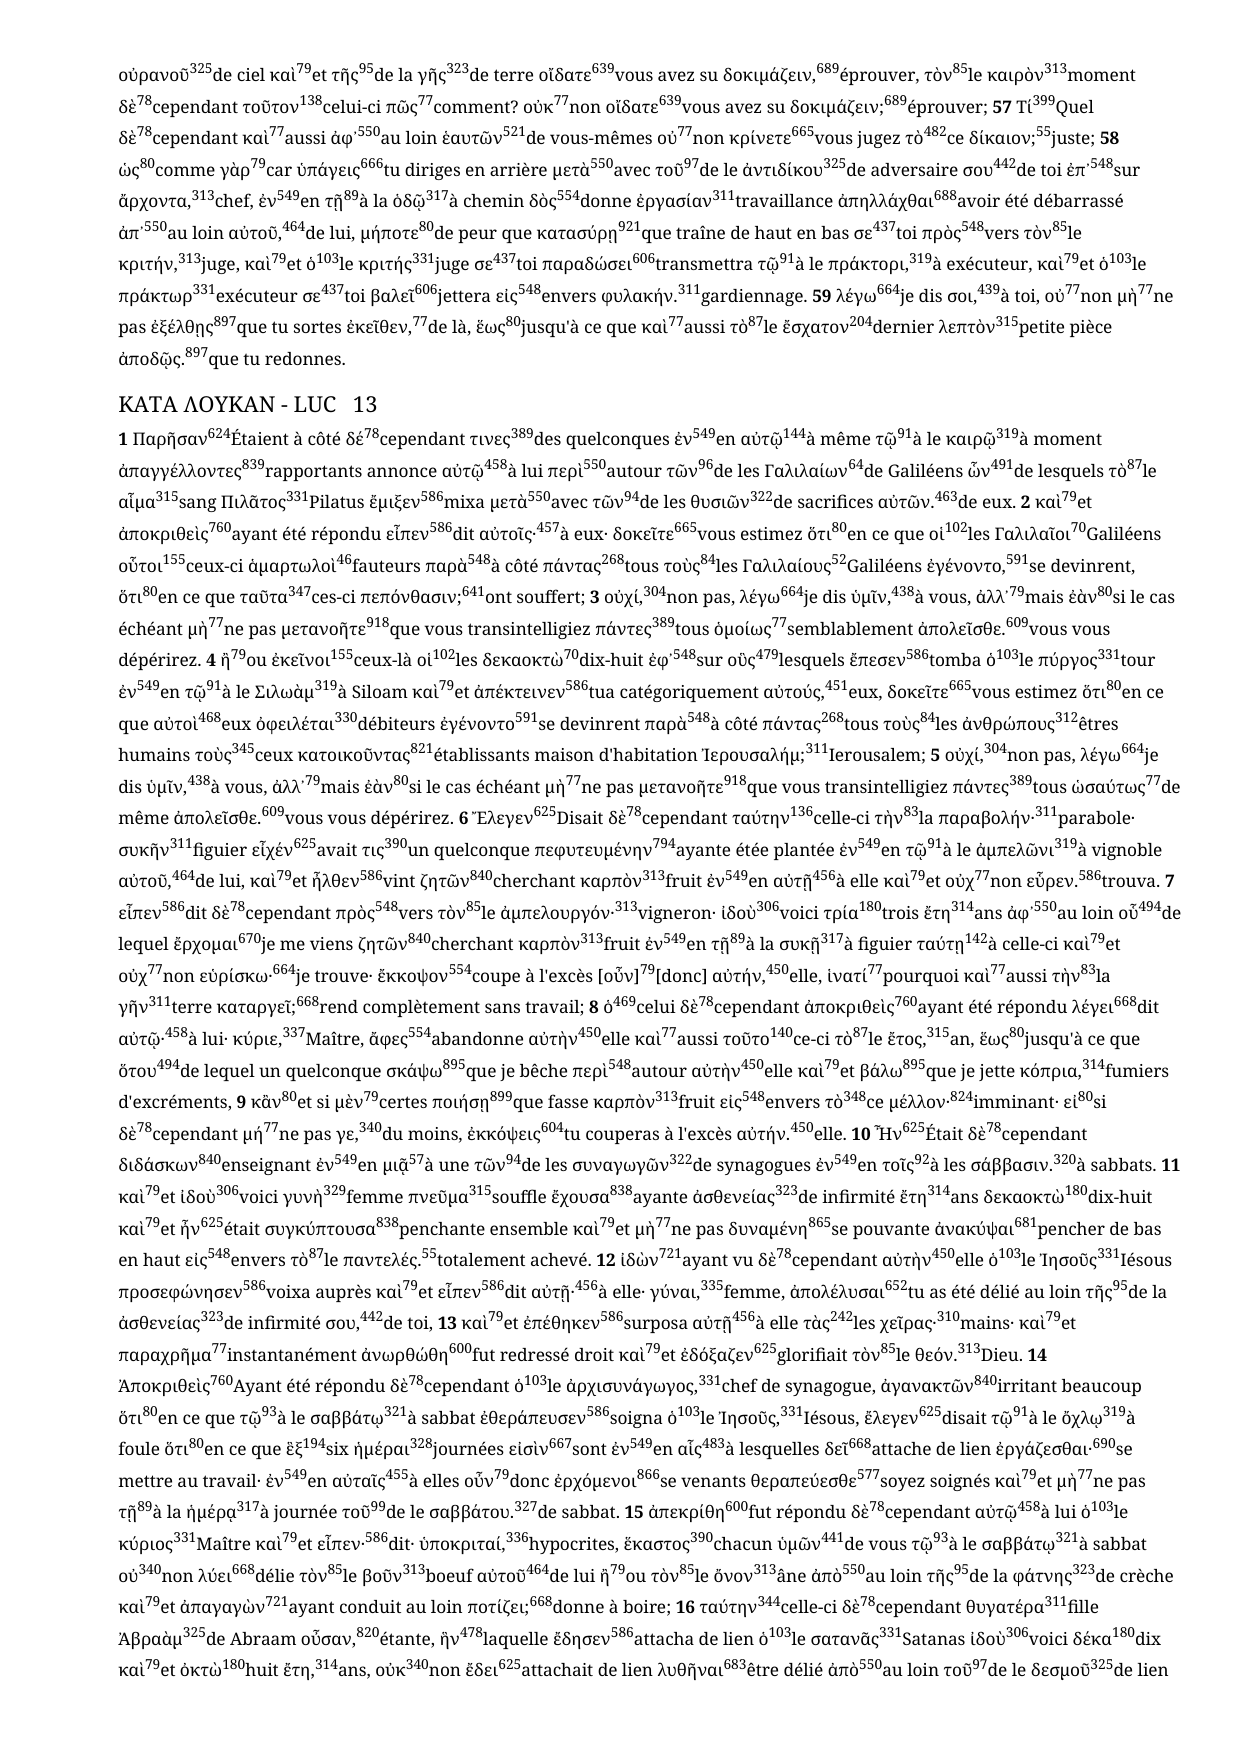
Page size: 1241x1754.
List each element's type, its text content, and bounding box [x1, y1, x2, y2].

text 1 Παρῆσαν624Étaient à côté δέ78cependant τινες389des quelconques ἐν549en αὐτῷ144à même τῷ91à le καιρῷ319à moment ἀπαγγέλλοντες839rapportants annonce αὐτῷ458à lui περὶ550autour τῶν96de les Γαλιλαίων64de Galiléens ὧν491de lesquels τὸ87le αἷμα315sang Πιλᾶτος331Pilatus ἔμιξεν586mixa μετὰ550avec τῶν94de les θυσιῶν322de sacrifices αὐτῶν.463de eux. 2 καὶ79et ἀποκριθεὶς760ayant été répondu εἶπεν586dit αὐτοῖς·457à eux· δοκεῖτε665vous estimez ὅτι80en ce que οἱ102les Γαλιλαῖοι70Galiléens οὗτοι155ceux-ci ἁμαρτωλοὶ46fauteurs παρὰ548à côté πάντας268tous τοὺς84les Γαλιλαίους52Galiléens ἐγένοντο,591se devinrent, ὅτι80en ce que ταῦτα347ces-ci πεπόνθασιν;641ont souffert; 3 οὐχί,304non pas, λέγω664je dis ὑμῖν,438à vous, ἀλλ᾽79mais ἐὰν80si le cas échéant μὴ77ne pas μετανοῆτε918que vous transintelligiez πάντες389tous ὁμοίως77semblablement ἀπολεῖσθε.609vous vous dépérirez. 4 ἢ79ou ἐκεῖνοι155ceux-là οἱ102les δεκαοκτὼ70dix-huit ἐφ᾽548sur οὓς479lesquels ἔπεσεν586tomba ὁ103le πύργος331tour ἐν549en τῷ91à le Σιλωὰμ319à Siloam καὶ79et ἀπέκτεινεν586tua catégoriquement αὐτούς,451eux, δοκεῖτε665vous estimez ὅτι80en ce que αὐτοὶ468eux ὀφειλέται330débiteurs ἐγένοντο591se devinrent παρὰ548à côté πάντας268tous τοὺς84les ἀνθρώπους312êtres humains τοὺς345ceux κατοικοῦντας821établissants maison d'habitation Ἰερουσαλήμ;311Ierousalem; 5 οὐχί,304non pas, λέγω664je dis ὑμῖν,438à vous, ἀλλ᾽79mais ἐὰν80si le cas échéant μὴ77ne pas μετανοῆτε918que vous transintelligiez πάντες389tous ὡσαύτως77de même ἀπολεῖσθε.609vous vous dépérirez. 6 Ἔλεγεν625Disait δὲ78cependant ταύτην136celle-ci τὴν83la παραβολήν·311parabole· συκῆν311figuier εἶχέν625avait τις390un quelconque πεφυτευμένην794ayante étée plantée ἐν549en τῷ91à le ἀμπελῶνι319à vignoble αὐτοῦ,464de lui, καὶ79et ἦλθεν586vint ζητῶν840cherchant καρπὸν313fruit ἐν549en αὐτῇ456à elle καὶ79et οὐχ77non εὗρεν.586trouva. 7 εἶπεν586dit δὲ78cependant πρὸς548vers τὸν85le ἀμπελουργόν·313vigneron· ἰδοὺ306voici τρία180trois ἔτη314ans ἀφ᾽550au loin οὗ494de lequel ἔρχομαι670je me viens ζητῶν840cherchant καρπὸν313fruit ἐν549en τῇ89à la συκῇ317à figuier ταύτῃ142à celle-ci καὶ79et οὐχ77non εὑρίσκω·664je trouve· ἔκκοψον554coupe à l'excès [οὖν]79[donc] αὐτήν,450elle, ἱνατί77pourquoi καὶ77aussi τὴν83la γῆν311terre καταργεῖ;668rend complètement sans travail; 8 ὁ469celui δὲ78cependant ἀποκριθεὶς760ayant été répondu λέγει668dit αὐτῷ·458à lui· κύριε,337Maître, ἄφες554abandonne αὐτὴν450elle καὶ77aussi τοῦτο140ce-ci τὸ87le ἔτος,315an, ἕως80jusqu'à ce que ὅτου494de lequel un quelconque σκάψω895que je bêche περὶ548autour αὐτὴν450elle καὶ79et βάλω895que je jette κόπρια,314fumiers d'excréments, 9 κἂν80et si μὲν79certes ποιήσῃ899que fasse καρπὸν313fruit εἰς548envers τὸ348ce μέλλον·824imminant· εἰ80si δὲ78cependant μή77ne pas γε,340du moins, ἐκκόψεις604tu couperas à l'excès αὐτήν.450elle. 10 Ἦν625Était δὲ78cependant διδάσκων840enseignant ἐν549en μιᾷ57à une τῶν94de les συναγωγῶν322de synagogues ἐν549en τοῖς92à les σάββασιν.320à sabbats. 11 καὶ79et ἰδοὺ306voici γυνὴ329femme πνεῦμα315souffle ἔχουσα838ayante ἀσθενείας323de infirmité ἔτη314ans δεκαοκτὼ180dix-huit καὶ79et ἦν625était συγκύπτουσα838penchante ensemble καὶ79et μὴ77ne pas δυναμένη865se pouvante ἀνακύψαι681pencher de bas en haut εἰς548envers τὸ87le παντελές.55totalement achevé. 12 ἰδὼν721ayant vu δὲ78cependant αὐτὴν450elle ὁ103le Ἰησοῦς331Iésous προσεφώνησεν586voixa auprès καὶ79et εἶπεν586dit αὐτῇ·456à elle· γύναι,335femme, ἀπολέλυσαι652tu as été délié au loin τῆς95de la ἀσθενείας323de infirmité σου,442de toi, 13 καὶ79et ἐπέθηκεν586surposa αὐτῇ456à elle τὰς242les χεῖρας·310mains· καὶ79et παραχρῆμα77instantanément ἀνωρθώθη600fut redressé droit καὶ79et ἐδόξαζεν625glorifiait τὸν85le θεόν.313Dieu. 14 Ἀποκριθεὶς760Ayant été répondu δὲ78cependant ὁ103le ἀρχισυνάγωγος,331chef de synagogue, ἀγανακτῶν840irritant beaucoup ὅτι80en ce que τῷ93à le σαββάτῳ321à sabbat ἐθεράπευσεν586soigna ὁ103le Ἰησοῦς,331Iésous, ἔλεγεν625disait τῷ91à le ὄχλῳ319à foule ὅτι80en ce que ἓξ194six ἡμέραι328journées εἰσὶν667sont ἐν549en αἷς483à lesquelles δεῖ668attache de lien ἐργάζεσθαι·690se mettre au travail· ἐν549en αὐταῖς455à elles οὖν79donc ἐρχόμενοι866se venants θεραπεύεσθε577soyez soignés καὶ79et μὴ77ne pas τῇ89à la ἡμέρᾳ317à journée τοῦ99de le σαββάτου.327de sabbat. 15 ἀπεκρίθη600fut répondu δὲ78cependant αὐτῷ458à lui ὁ103le κύριος331Maître καὶ79et εἶπεν·586dit· ὑποκριταί,336hypocrites, ἕκαστος390chacun ὑμῶν441de vous τῷ93à le σαββάτῳ321à sabbat οὐ340non λύει668délie τὸν85le βοῦν313boeuf αὐτοῦ464de lui ἢ79ou τὸν85le ὄνον313âne ἀπὸ550au loin τῆς95de la φάτνης323de crèche καὶ79et ἀπαγαγὼν721ayant conduit au loin ποτίζει;668donne à boire; 16 ταύτην344celle-ci δὲ78cependant θυγατέρα311fille Ἀβραὰμ325de Abraam οὖσαν,820étante, ἣν478laquelle ἔδησεν586attacha de lien ὁ103le σατανᾶς331Satanas ἰδοὺ306voici δέκα180dix καὶ79et ὀκτὼ180huit ἔτη,314ans, οὐκ340non ἔδει625attachait de lien λυθῆναι683être délié ἀπὸ550au loin τοῦ97de le δεσμοῦ325de lien τούτου150de celui-ci τῇ89à la ἡμέρᾳ317à journée τοῦ99de le σαββάτου;327de sabbat; 17 καὶ79et ταῦτα347ces-ci λέγοντος834de disant αὐτοῦ464de lui κατῃσχύνοντο635étaient couvert de honte πάντες389tous οἱ363ceux ἀντικείμενοι866se couchants contre αὐτῷ,458à lui, καὶ79et πᾶς287tout ὁ103le ὄχλος331foule ἔχαιρεν625était de joie ἐπὶ549sur πᾶσιν276à tous τοῖς92à les ἐνδόξοις60à glorieux τοῖς353à ces γινομένοις856à se devenants ὑπ᾽550sous αὐτοῦ.464de lui. 18 Ἔλεγεν625Disait οὖν·79donc· τίνι402à quel ὁμοία45semblable ἐστὶν668est ἡ101la βασιλεία329royauté τοῦ97de le θεοῦ325de Dieu καὶ79et τίνι402à quel ὁμοιώσω602je rendrai semblable αὐτήν;450elle; 19 ὁμοία45semblable ἐστὶν668est κόκκῳ319à grain σινάπεως,327de sinapis, ὃν480lequel λαβὼν721ayant pris ἄνθρωπος331être humain ἔβαλεν586jeta εἰς548envers κῆπον313jardin ἑαυτοῦ,537de lui-même, καὶ79et ηὔξησεν586crût καὶ79et ἐγένετο592se devint εἰς548envers δένδρον,315arbre, καὶ79et τὰ104les πετεινὰ332volatiles τοῦ97de le οὐρανοῦ325de ciel κατεσκήνωσεν586dressa tente contre ἐν549en τοῖς90à les κλάδοις318à branches αὐτοῦ.466de lui. 20 Καὶ79Et πάλιν77de nouveau εἶπεν·586dit· τίνι402à quel ὁμοιώσω602je rendrai semblable τὴν83la βασιλείαν311royauté τοῦ97de le θεοῦ;325de Dieu; 21 ὁμοία45semblable ἐστὶν668est ζύμῃ,317à levain, ἣν478laquelle λαβοῦσα719ayante prise γυνὴ329femme [ἐν]έκρυψεν586encrypta εἰς548envers ἀλεύρου327de farine σάτα314satons τρία180trois ἕως80jusqu'à ce que οὗ492de lequel ἐζυμώθη600fut fermenté ὅλον.392tout entier. 22 Καὶ79Et διεπορεύετο631se allait à travers κατὰ548selon πόλεις310cités καὶ79et κώμας310villages διδάσκων840enseignant καὶ79et πορείαν311démarche ποιούμενος867se faisant εἰς548envers Ἱεροσόλυμα.314Ierosolymas. 23 Εἶπεν586Dit δέ78cependant τις390un quelconque αὐτῷ·458à lui· κύριε,337Maître, εἰ80si ὀλίγοι389peu οἱ363ceux σῳζόμενοι;890étants sauvés; ὁ469celui δὲ78cependant εἶπεν586dit πρὸς548vers αὐτούς·451eux· 24 ἀγωνίζεσθε573que vous vous combattez εἰσελθεῖν681venir à l'intérieur διὰ550par τῆς95de la στενῆς14de étroite θύρας,323de porte, ὅτι80en ce que πολλοί,389nombreux, λέγω664je dis ὑμῖν,438à vous, ζητήσουσιν605chercheront εἰσελθεῖν681venir à l'intérieur καὶ79et οὐκ77non ἰσχύσουσιν.605auront la ténacité. 25 ἀφ᾽550au loin οὗ494de lequel ἂν340le cas échéant ἐγερθῇ911que soit éveillé ὁ103le οἰκοδεσπότης331despote de maison καὶ79et ἀποκλείσῃ899que ferme à clef complètement τὴν83la θύραν311porte καὶ79et ἄρξησθε902que vous vous originiez ἔξω77au-dehors ἑστάναι686avoir dressé καὶ79et κρούειν689toquer τὴν83la θύραν311porte λέγοντες·839disants· κύριε,337Maître, ἄνοιξον554ouvre ἡμῖν,419à nous, καὶ79et ἀποκριθεὶς760ayant été répondu ἐρεῖ606dira ὑμῖν·438à vous· οὐκ77non οἶδα638j'ai su ὑμᾶς436vous πόθεν77d'où? ἐστέ.665vous êtes. 26 τότε77alors ἄρξεσθε609vous vous originerez λέγειν·689dire· ἐφάγομεν581nous mangeâmes ἐνώπιόν552en devant σου442de toi καὶ79et ἐπίομεν581nous bûmes καὶ79et ἐν549en ταῖς88à les πλατείαις316à places ἡμῶν423de nous ἐδίδαξας·584tu enseignas· 27 καὶ79et ἐρεῖ606dira λέγων840disant ὑμῖν·438à vous· οὐκ77non οἶδα638j'ai su [ὑμᾶς]436[vous] πόθεν77d'où? ἐστέ·665vous êtes· ἀπόστητε553dressez au loin ἀπ᾽550au loin ἐμοῦ424de moi πάντες290tous ἐργάται336travailleurs ἀδικίας.323de injustice. 28 ἐκεῖ77là ἔσται612se sera ὁ103le κλαυθμὸς331pleur καὶ79et ὁ103le βρυγμὸς331grincement τῶν96de les ὀδόντων,324de dents, ὅταν80lorsque le cas échéant ὄψησθε902que vous vous voyiez Ἀβραὰμ313Abraam καὶ79et Ἰσαὰκ313Isaak καὶ79et Ἰακὼβ313Iakob καὶ79et πάντας268tous τοὺς84les προφήτας312prophètes ἐν549en τῇ89à la βασιλείᾳ317à royauté τοῦ97de le θεοῦ,325de Dieu, ὑμᾶς436vous δὲ78cependant ἐκβαλλομένους874étants éjectés ἔξω.77au-dehors. 29 καὶ79et ἥξουσιν605surgiront ἀπὸ550au loin ἀνατολῶν322de levants καὶ79et δυσμῶν322de couchants καὶ79et ἀπὸ550au loin βορρᾶ325de nord καὶ79et νότου325de sud καὶ79et ἀνακλιθήσονται618seront récliné ἐν549en τῇ89à la βασιλείᾳ317à royauté τοῦ97de le θεοῦ.325de Dieu. 30 καὶ79et ἰδοὺ306voici εἰσὶν667sont ἔσχατοι46derniers οἳ497lesquels ἔσονται611se seront πρῶτοι46premiers καὶ79et εἰσὶν667sont πρῶτοι46premiers οἳ497lesquels ἔσονται611se seront ἔσχατοι.46derniers. 31 Ἐν549En αὐτῇ142à même τῇ89à la ὥρᾳ317à heure προσῆλθάν585vinrent vers τινες286des quelconques Φαρισαῖοι330Pharisiens λέγοντες839disants αὐτῷ·458à lui· ἔξελθε554sors καὶ79et πορεύου574te va ἐντεῦθεν,77d'ici, ὅτι80en ce que Ἡρῴδης331Hérode θέλει668veut σε437toi ἀποκτεῖναι.681tuer catégoriquement. 32 καὶ79et εἶπεν586dit αὐτοῖς·457à eux· πορευθέντες759ayants étés allés εἴπατε553dites τῇ89à la ἀλώπεκι317à renard ταύτῃ·142à celle-ci· ἰδοὺ306voici ἐκβάλλω664j'éjecte δαιμόνια314démons καὶ79et ἰάσεις310guérisons ἀποτελῶ664je finis de loin σήμερον77aujourd'hui καὶ79et αὔριον77demain καὶ79et τῇ89à la τρίτῃ57à troisième τελειοῦμαι.676je suis perfectionné. 33 πλὴν79toutefois δεῖ668attache de lien με417moi σήμερον77aujourd'hui καὶ79et αὔριον77demain καὶ79et τῇ350à celle ἐχομένῃ853à se ayante πορεύεσθαι,690se aller, ὅτι80en ce que οὐκ77non ἐνδέχεται674se est acceptable προφήτην313prophète ἀπολέσθαι682se dépérir ἔξω552au-dehors Ἰερουσαλήμ.323de Ierousalem. 34 Ἰερουσαλὴμ335Ierousalem Ἰερουσαλήμ,335Ierousalem, ἡ362celle ἀποκτείνουσα838tuante catégoriquement τοὺς84les προφήτας312prophètes καὶ79et λιθοβολοῦσα838jetante des pierres τοὺς345ceux ἀπεσταλμένους795ayants étés envoyés πρὸς548vers αὐτήν,450elle, ποσάκις77combien de fois ἠθέλησα582je voulus ἐπισυνάξαι681rassembler τὰ86les τέκνα314enfants σου442de toi ὃν138lequel τρόπον313manière ὄρνις329poule τὴν83la ἑαυτῆς535de elle-même νοσσιὰν311couvée ὑπὸ548sous τὰς242les πτέρυγας,310ailes, καὶ79et οὐκ77non ἠθελήσατε.583vous voulûtes. 35 ἰδοὺ306voici ἀφίεται680est abandonné ὑμῖν438à vous ὁ103le οἶκος331maison ὑμῶν.441de vous. λέγω664je dis [δὲ]78[cependant] ὑμῖν,438à vous, οὐ77non μὴ77ne pas με417moi ἴδητέ896que vous voyiez ἕως80jusqu'à ce que [ἥξει606[surgira ὅτε]80lorsque] εἴπητε·896que vous disiez· εὐλογημένος813ayant été élogié ὁ364celui ἐρχόμενος867se venant ἐν549en ὀνόματι321à nom κυρίου.325de Maître. [118, 423, 1181, 1682]
text ΚΑΤΑ ΛΟΥΚΑΝ - LUC 13 [118, 389, 1181, 419]
